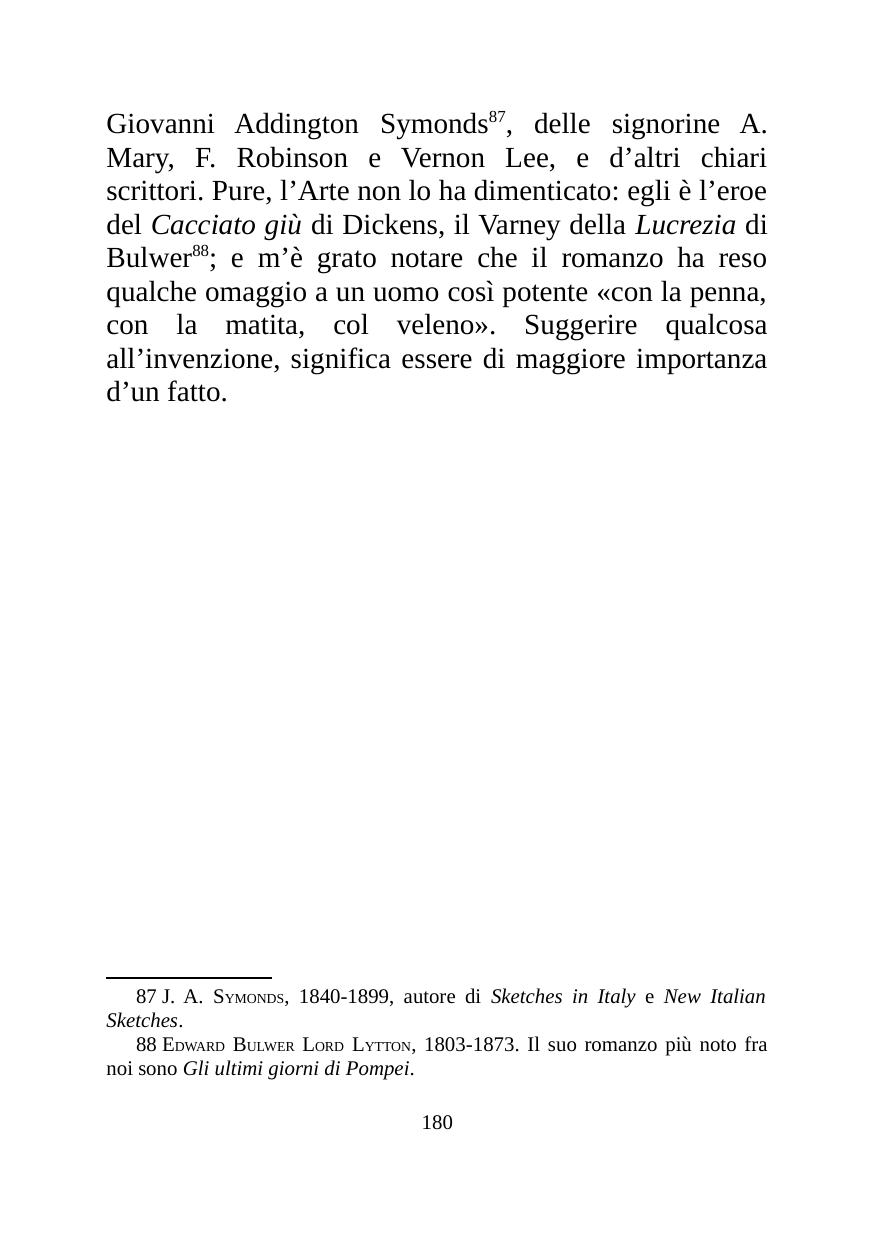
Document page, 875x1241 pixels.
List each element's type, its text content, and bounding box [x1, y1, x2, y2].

text Giovanni Addington Symonds, delle signorine A. Mary, F. Robinson e Vernon Lee, e d’altri chiari scrittori. Pure, l’Arte non lo ha dimenticato: egli è l’eroe del Cacciato giù di Dickens, il Varney della Lucrezia di Bulwer; e m’è grato notare che il romanzo ha reso qualche omaggio a un uomo così potente «con la penna, con la matita, col veleno». Suggerire qualcosa all’invenzione, significa essere di maggiore importanza d’un fatto. [106, 106, 768, 408]
text Edward Bulwer Lord Lytton, 1803-1873. Il suo romanzo più noto fra noi sono Gli ultimi giorni di Pompei. [106, 1032, 768, 1080]
text J. A. Symonds, 1840-1899, autore di Sketches in Italy e New Italian Sketches. [106, 984, 768, 1032]
